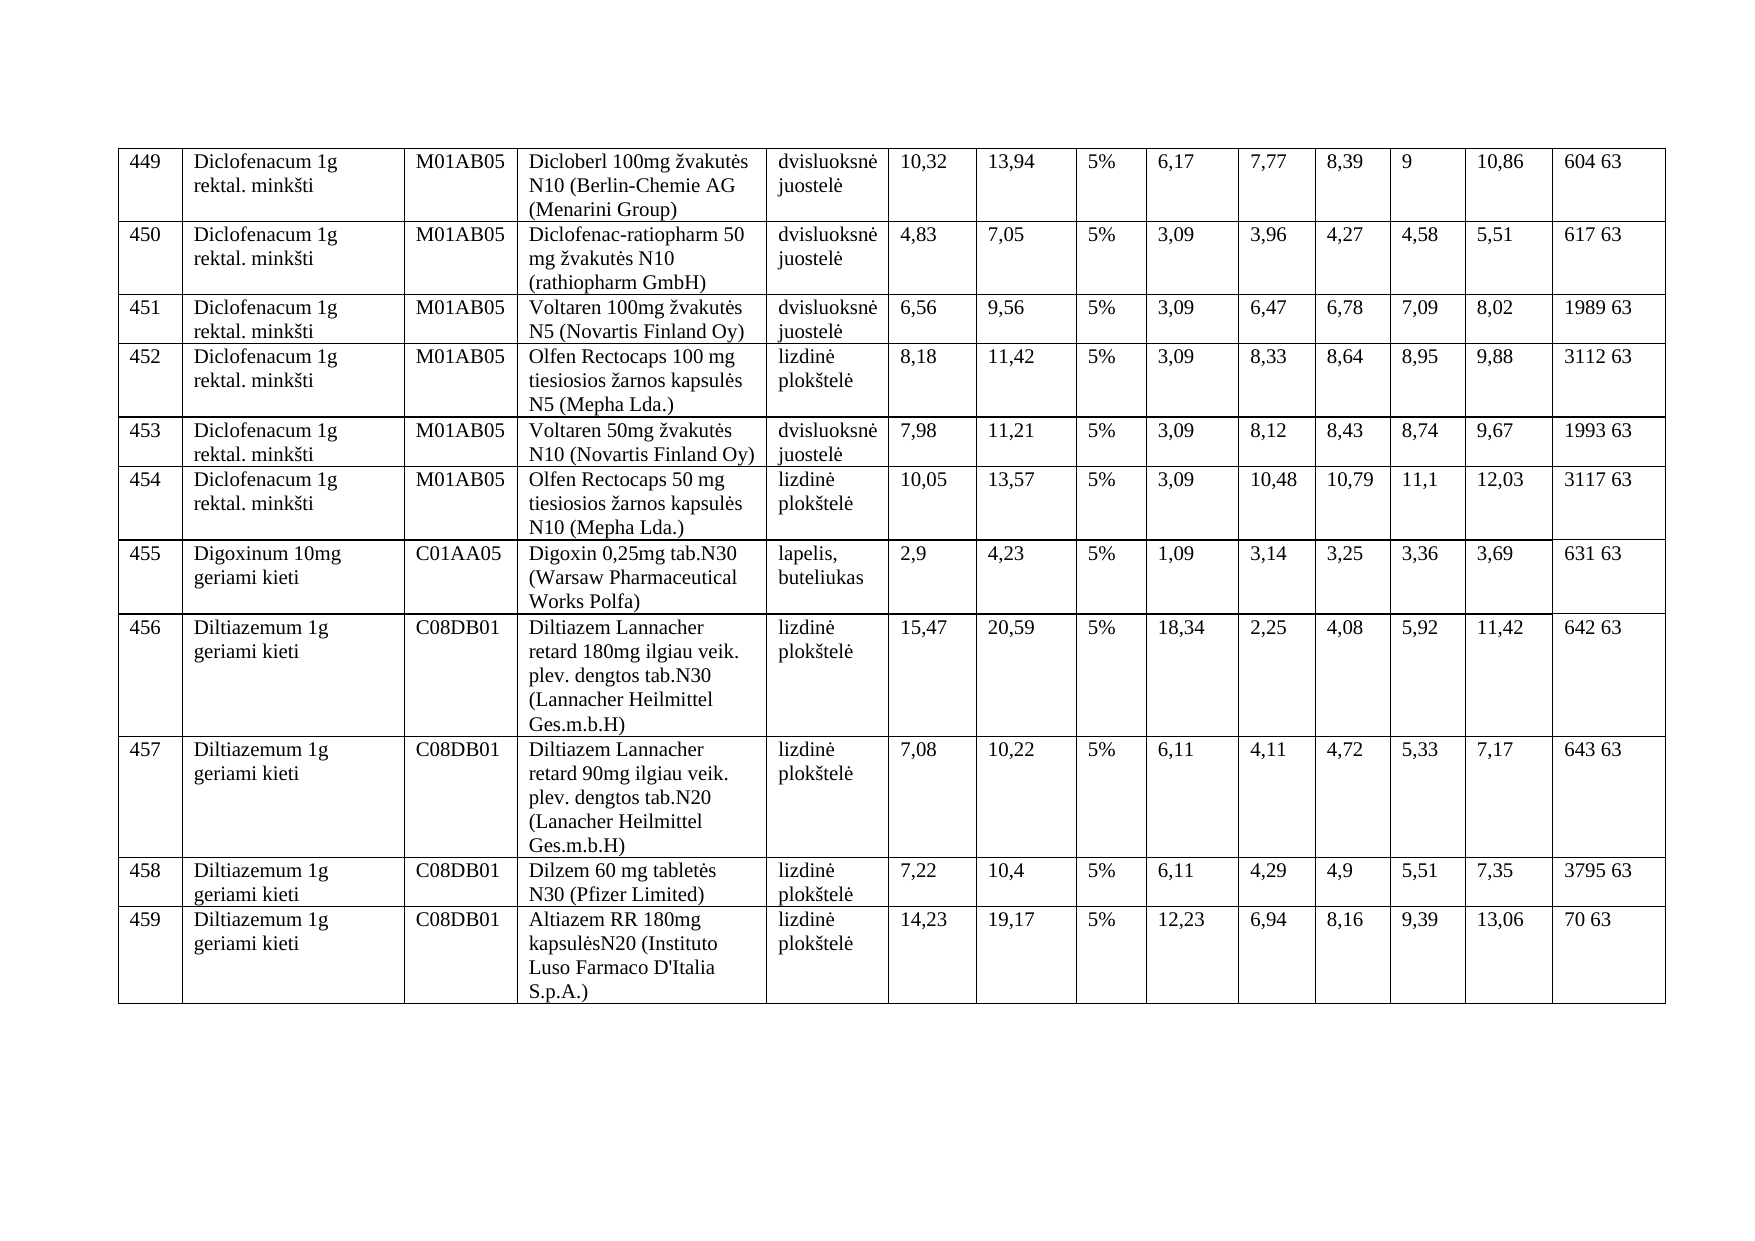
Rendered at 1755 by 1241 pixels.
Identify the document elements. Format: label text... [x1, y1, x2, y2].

table_cell M01AB05 [405, 418, 517, 466]
table_cell Diclofenac-ratiopharm 50 mg žvakutės N10 (rathiopharm GmbH) [518, 222, 766, 294]
table_cell 9,88 [1466, 344, 1552, 416]
table_cell 5,33 [1391, 737, 1465, 857]
table_cell 3,09 [1147, 295, 1238, 343]
table_cell M01AB05 [405, 344, 517, 416]
table_cell 458 [119, 858, 182, 906]
table_cell 6,17 [1147, 149, 1238, 221]
table_cell 8,02 [1466, 295, 1552, 343]
table_cell 5% [1077, 467, 1146, 539]
table_cell 5,51 [1391, 858, 1465, 906]
table_cell 631 63 [1553, 540, 1665, 613]
table_cell 1989 63 [1553, 295, 1665, 343]
table_cell 3112 63 [1553, 344, 1665, 416]
table_cell 18,34 [1147, 615, 1238, 736]
table_cell 15,47 [889, 615, 976, 736]
table_cell 11,42 [977, 344, 1076, 416]
table_cell dvisluoksnė juostelė [767, 418, 888, 466]
table_cell C08DB01 [405, 858, 517, 906]
table_cell 10,79 [1316, 467, 1390, 539]
table_cell 3,09 [1147, 222, 1238, 294]
table_cell 3117 63 [1553, 467, 1665, 539]
table_cell Diltiazemum 1g geriami kieti [183, 737, 404, 857]
table_cell lizdinė plokštelė [767, 737, 888, 857]
table_cell 449 [119, 149, 182, 221]
table_cell 8,33 [1239, 344, 1315, 416]
table_cell 6,11 [1147, 858, 1238, 906]
table_cell 8,95 [1391, 344, 1465, 416]
table_cell 10,32 [889, 149, 976, 221]
table_cell 2,9 [889, 541, 976, 613]
table_cell 3,09 [1147, 418, 1238, 466]
table_cell 6,56 [889, 295, 976, 343]
table_cell 6,78 [1316, 295, 1390, 343]
table_cell 8,18 [889, 344, 976, 416]
table_cell 452 [119, 344, 182, 416]
table_cell lizdinė plokštelė [767, 858, 888, 906]
table_cell 6,94 [1239, 907, 1315, 1003]
table_cell 4,29 [1239, 858, 1315, 906]
table_cell 12,03 [1466, 467, 1552, 539]
table_cell lizdinė plokštelė [767, 907, 888, 1003]
table_cell 13,94 [977, 149, 1076, 221]
table_cell 4,23 [977, 541, 1076, 613]
table_cell 450 [119, 222, 182, 294]
table_cell 3,69 [1466, 541, 1552, 613]
table_cell 19,17 [977, 907, 1076, 1003]
table_cell 3,96 [1239, 222, 1315, 294]
table_cell 8,74 [1391, 418, 1465, 466]
table_cell 11,21 [977, 418, 1076, 466]
table_cell 5% [1077, 344, 1146, 416]
table_cell 4,08 [1316, 615, 1390, 736]
table_cell 5% [1077, 737, 1146, 857]
table_cell 453 [119, 418, 182, 466]
table_cell lizdinė plokštelė [767, 467, 888, 539]
table_cell dvisluoksnė juostelė [767, 222, 888, 294]
table_cell dvisluoksnė juostelė [767, 149, 888, 221]
table_cell M01AB05 [405, 295, 517, 343]
table_cell 70 63 [1553, 907, 1665, 1003]
table_cell C01AA05 [405, 541, 517, 613]
table_cell 12,23 [1147, 907, 1238, 1003]
table_cell Altiazem RR 180mg kapsulėsN20 (Instituto Luso Farmaco D'Italia S.p.A.) [518, 907, 766, 1003]
table_cell M01AB05 [405, 467, 517, 539]
table_cell 7,22 [889, 858, 976, 906]
table_cell 4,72 [1316, 737, 1390, 857]
table_cell 5% [1077, 418, 1146, 466]
table_cell Diltiazemum 1g geriami kieti [183, 858, 404, 906]
table_cell Diclofenacum 1g rektal. minkšti [183, 222, 404, 294]
table_cell Diclofenacum 1g rektal. minkšti [183, 295, 404, 343]
table_cell 9,39 [1391, 907, 1465, 1003]
table_cell Voltaren 50mg žvakutės N10 (Novartis Finland Oy) [518, 418, 766, 466]
table_cell Diltiazemum 1g geriami kieti [183, 907, 404, 1003]
table_cell 20,59 [977, 615, 1076, 736]
table_cell 454 [119, 467, 182, 539]
table_cell Dilzem 60 mg tabletės N30 (Pfizer Limited) [518, 858, 766, 906]
table_cell 10,05 [889, 467, 976, 539]
table_cell 3,09 [1147, 344, 1238, 416]
table_cell 3,09 [1147, 467, 1238, 539]
table_cell Diltiazem Lannacher retard 90mg ilgiau veik. plev. dengtos tab.N20 (Lanacher Heilmittel Ges.m.b.H) [518, 737, 766, 857]
table_cell lapelis, buteliukas [767, 541, 888, 613]
table_cell 5,51 [1466, 222, 1552, 294]
table_cell 10,48 [1239, 467, 1315, 539]
table_cell 13,06 [1466, 907, 1552, 1003]
table_cell 455 [119, 541, 182, 613]
table_cell C08DB01 [405, 907, 517, 1003]
table_cell 7,08 [889, 737, 976, 857]
table_cell 604 63 [1553, 149, 1665, 221]
table_cell 10,86 [1466, 149, 1552, 221]
table_cell 4,9 [1316, 858, 1390, 906]
table_cell Diclofenacum 1g rektal. minkšti [183, 149, 404, 221]
table_cell Diltiazemum 1g geriami kieti [183, 615, 404, 736]
table_cell Voltaren 100mg žvakutės N5 (Novartis Finland Oy) [518, 295, 766, 343]
table_cell 8,39 [1316, 149, 1390, 221]
table_cell 642 63 [1553, 614, 1665, 736]
table_cell 8,43 [1316, 418, 1390, 466]
table_cell 3,14 [1239, 541, 1315, 613]
table_cell Olfen Rectocaps 100 mg tiesiosios žarnos kapsulės N5 (Mepha Lda.) [518, 344, 766, 416]
table_cell Diclofenacum 1g rektal. minkšti [183, 418, 404, 466]
table_cell 5% [1077, 295, 1146, 343]
table_cell 7,17 [1466, 737, 1552, 857]
table_cell Diclofenacum 1g rektal. minkšti [183, 467, 404, 539]
table_cell 7,35 [1466, 858, 1552, 906]
table_cell 13,57 [977, 467, 1076, 539]
table_cell M01AB05 [405, 149, 517, 221]
table_cell 7,09 [1391, 295, 1465, 343]
table_cell 10,4 [977, 858, 1076, 906]
table_cell 7,98 [889, 418, 976, 466]
table_cell C08DB01 [405, 737, 517, 857]
table_cell 9,67 [1466, 418, 1552, 466]
table_cell 14,23 [889, 907, 976, 1003]
table_cell 5% [1077, 222, 1146, 294]
table_cell 459 [119, 907, 182, 1003]
table_cell 457 [119, 737, 182, 857]
table_cell 5% [1077, 615, 1146, 736]
table_cell Dicloberl 100mg žvakutės N10 (Berlin-Chemie AG (Menarini Group) [518, 149, 766, 221]
table_cell C08DB01 [405, 615, 517, 736]
table_cell 7,05 [977, 222, 1076, 294]
table_cell Digoxinum 10mg geriami kieti [183, 541, 404, 613]
table_cell 4,27 [1316, 222, 1390, 294]
table_cell 6,47 [1239, 295, 1315, 343]
table_cell 5% [1077, 149, 1146, 221]
table_cell lizdinė plokštelė [767, 344, 888, 416]
table_cell 3,36 [1391, 541, 1465, 613]
table_cell lizdinė plokštelė [767, 615, 888, 736]
table_cell Digoxin 0,25mg tab.N30 (Warsaw Pharmaceutical Works Polfa) [518, 541, 766, 613]
table_cell 9,56 [977, 295, 1076, 343]
table_cell 617 63 [1553, 222, 1665, 294]
table_cell Diltiazem Lannacher retard 180mg ilgiau veik. plev. dengtos tab.N30 (Lannacher Heilmittel Ges.m.b.H) [518, 615, 766, 736]
table_cell 3,25 [1316, 541, 1390, 613]
table_cell 5% [1077, 907, 1146, 1003]
table_cell 7,77 [1239, 149, 1315, 221]
table_cell 8,16 [1316, 907, 1390, 1003]
table_cell 3795 63 [1553, 858, 1665, 906]
table_cell 11,1 [1391, 467, 1465, 539]
table_cell 6,11 [1147, 737, 1238, 857]
table_cell Olfen Rectocaps 50 mg tiesiosios žarnos kapsulės N10 (Mepha Lda.) [518, 467, 766, 539]
table_cell M01AB05 [405, 222, 517, 294]
table_cell 2,25 [1239, 615, 1315, 736]
table_cell 8,12 [1239, 418, 1315, 466]
table_cell 5% [1077, 858, 1146, 906]
table_cell 5% [1077, 541, 1146, 613]
table_cell 9 [1391, 149, 1465, 221]
table_cell dvisluoksnė juostelė [767, 295, 888, 343]
table_cell 4,58 [1391, 222, 1465, 294]
table_cell 11,42 [1466, 615, 1552, 736]
table_cell 4,11 [1239, 737, 1315, 857]
table_cell 1,09 [1147, 541, 1238, 613]
table_cell 456 [119, 615, 182, 736]
table_cell 10,22 [977, 737, 1076, 857]
table_cell 4,83 [889, 222, 976, 294]
table_cell 8,64 [1316, 344, 1390, 416]
table_cell 643 63 [1553, 737, 1665, 857]
table_cell Diclofenacum 1g rektal. minkšti [183, 344, 404, 416]
table_cell 451 [119, 295, 182, 343]
table_cell 1993 63 [1553, 418, 1665, 466]
table_cell 5,92 [1391, 615, 1465, 736]
